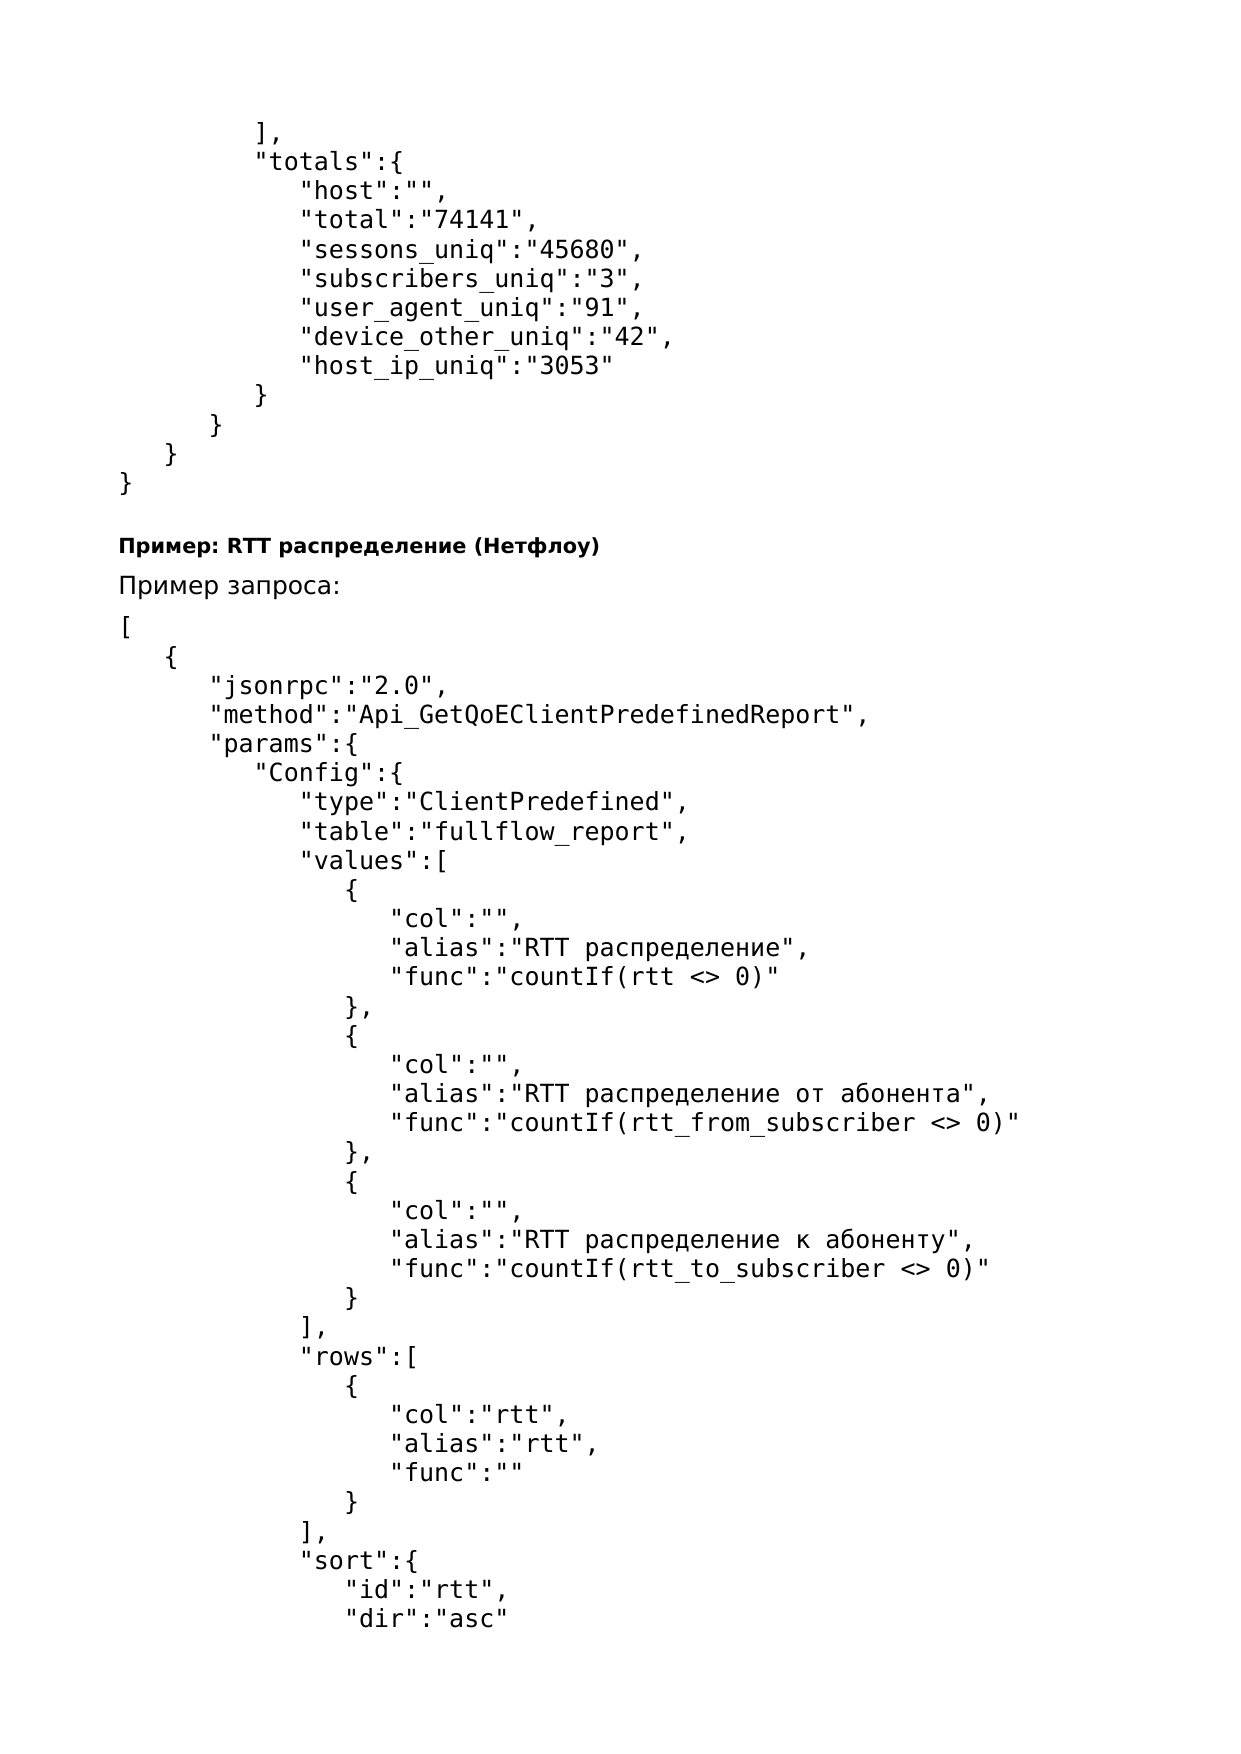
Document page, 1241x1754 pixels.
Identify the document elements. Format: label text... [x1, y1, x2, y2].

subtitle Пример: RTT распределение (Нетфлоу) [118, 534, 1122, 558]
text ], "totals":{ "host":"", "total":"74141", "sessons_uniq":"45680", "subscribers_uniq":"3", "user_agent_uniq":"91", "device_other_uniq":"42", "host_ip_uniq":"3053" } } } } [118, 118, 1122, 497]
text Пример запроса: [118, 571, 1122, 600]
text [ { "jsonrpc":"2.0", "method":"Api_GetQoEClientPredefinedReport", "params":{ "Config":{ "type":"ClientPredefined", "table":"fullflow_report", "values":[ { "col":"", "alias":"RTT распределение", "func":"countIf(rtt <> 0)" }, { "col":"", "alias":"RTT распределение от абонента", "func":"countIf(rtt_from_subscriber <> 0)" }, { "col":"", "alias":"RTT распределение к абоненту", "func":"countIf(rtt_to_subscriber <> 0)" } ], "rows":[ { "col":"rtt", "alias":"rtt", "func":"" } ], "sort":{ "id":"rtt", "dir":"asc" [118, 612, 1122, 1633]
